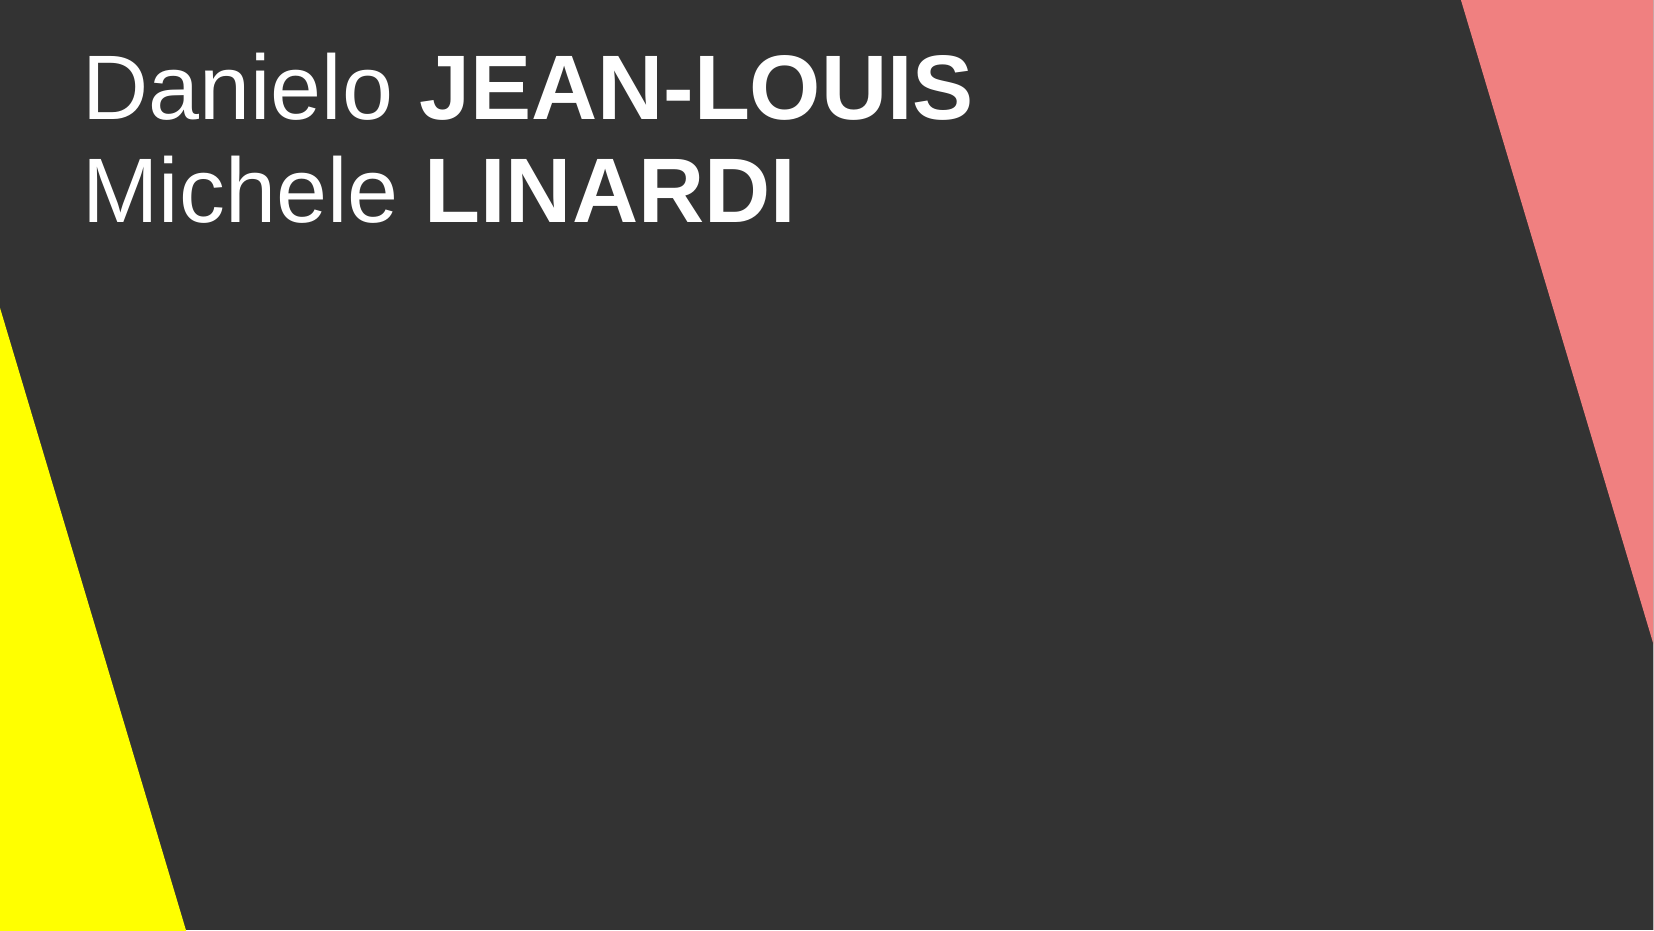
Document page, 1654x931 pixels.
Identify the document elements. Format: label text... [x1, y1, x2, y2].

text_box [0, 307, 187, 931]
subtitle Danielo JEAN-LOUIS Michele LINARDI [82, 36, 1571, 758]
text_box [1460, 0, 1654, 647]
